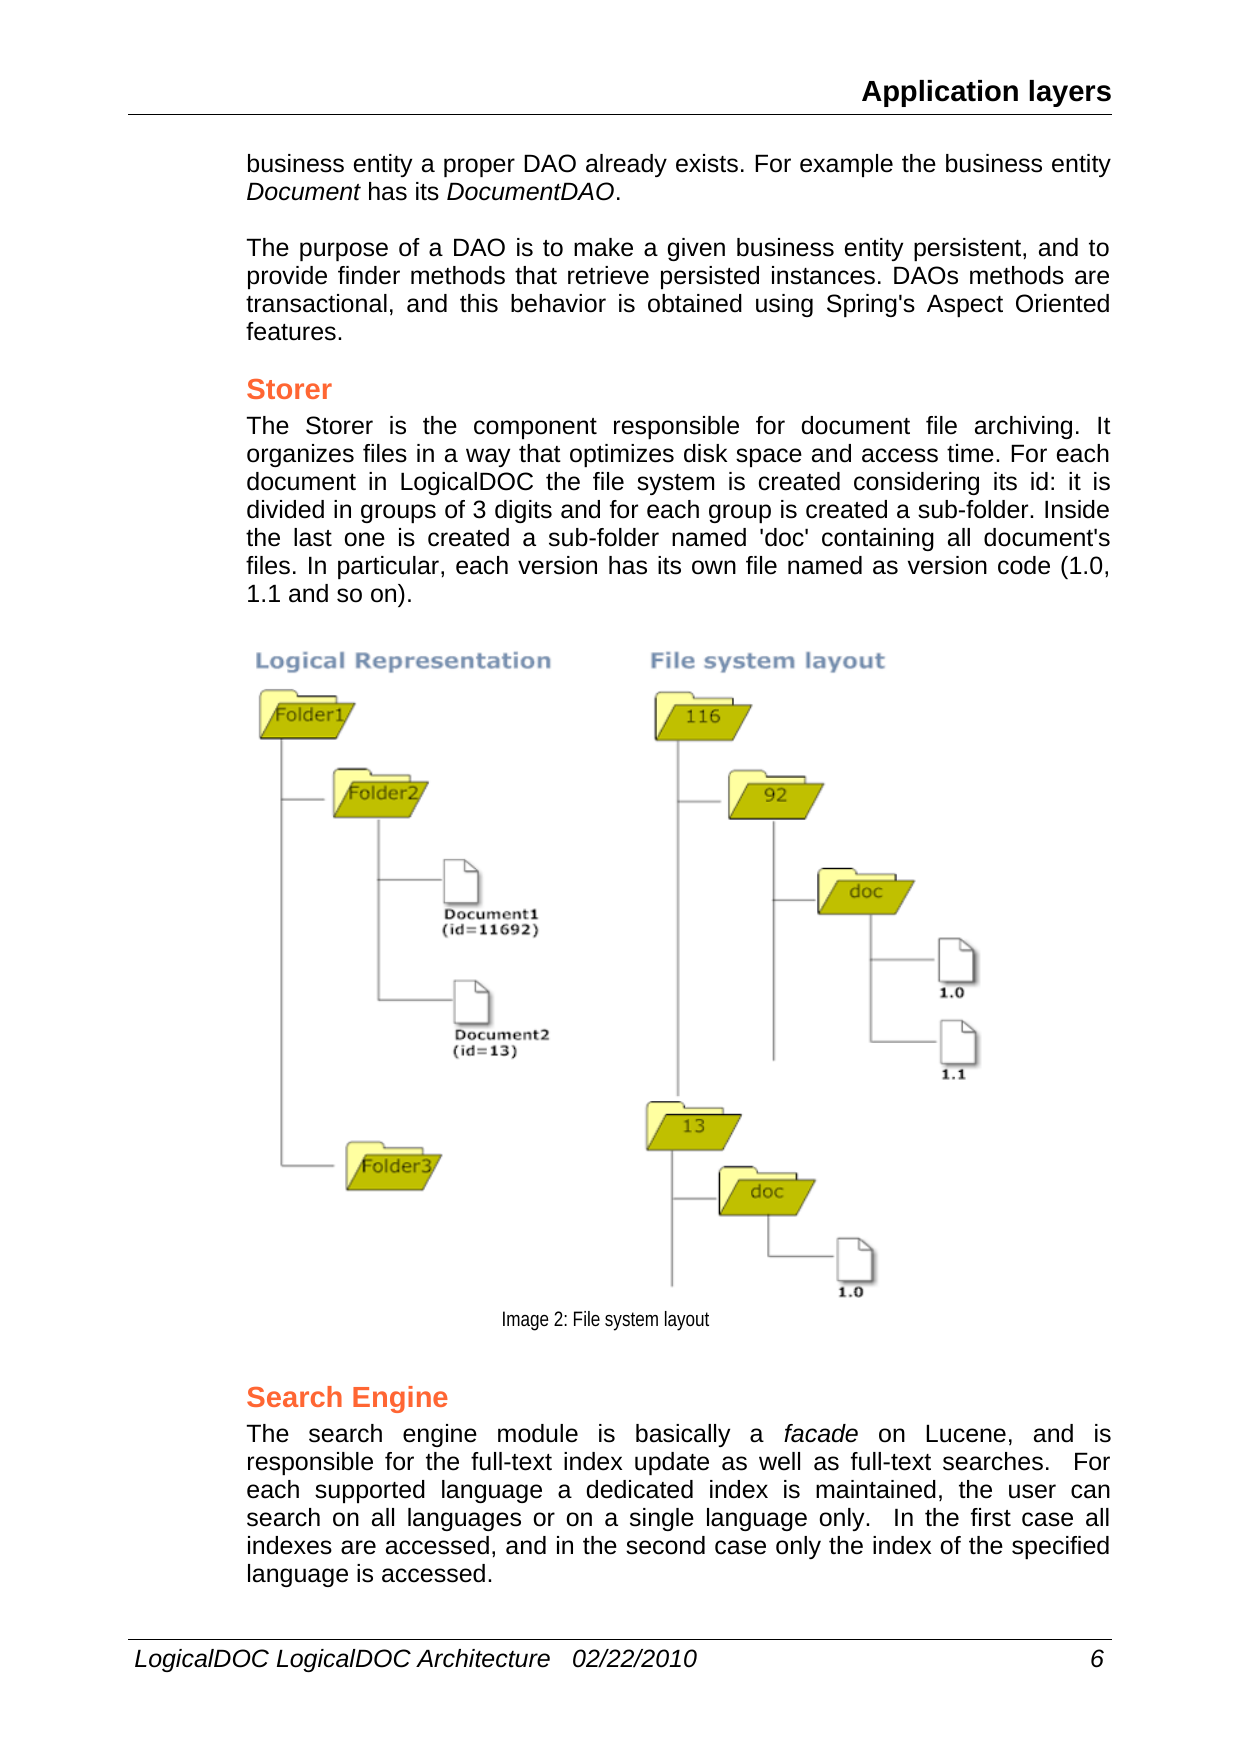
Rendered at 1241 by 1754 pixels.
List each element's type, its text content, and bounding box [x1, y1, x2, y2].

text The search engine module is basically a facade on Lucene, and is responsible for the full-text index update as well as full-text searches. For each supported language a dedicated index is maintained, the user can search on all languages or on a single language only. In the first case all indexes are accessed, and in the second case only the index of the specified language is accessed. [246, 1420, 1112, 1587]
subtitle Storer [246, 373, 1112, 406]
text The Storer is the component responsible for document file archiving. It organizes files in a way that optimizes disk space and access time. For each document in LogicalDOC the file system is created considering its id: it is divided in groups of 3 digits and for each group is created a sub-folder. Inside the last one is created a sub-folder named 'doc' containing all document's files. In particular, each version has its own file named as version code (1.0, 1.1 and so on). [246, 412, 1112, 607]
text Image 2: File system layout [242, 641, 969, 1331]
text business entity a proper DAO already exists. For example the business entity Document has its DocumentDAO. [246, 150, 1112, 206]
subtitle Search Engine [246, 1381, 1112, 1414]
text The purpose of a DAO is to make a given business entity persistent, and to provide finder methods that retrieve persisted instances. DAOs methods are transactional, and this behavior is obtained using Spring's Aspect Oriented features. [246, 234, 1112, 345]
